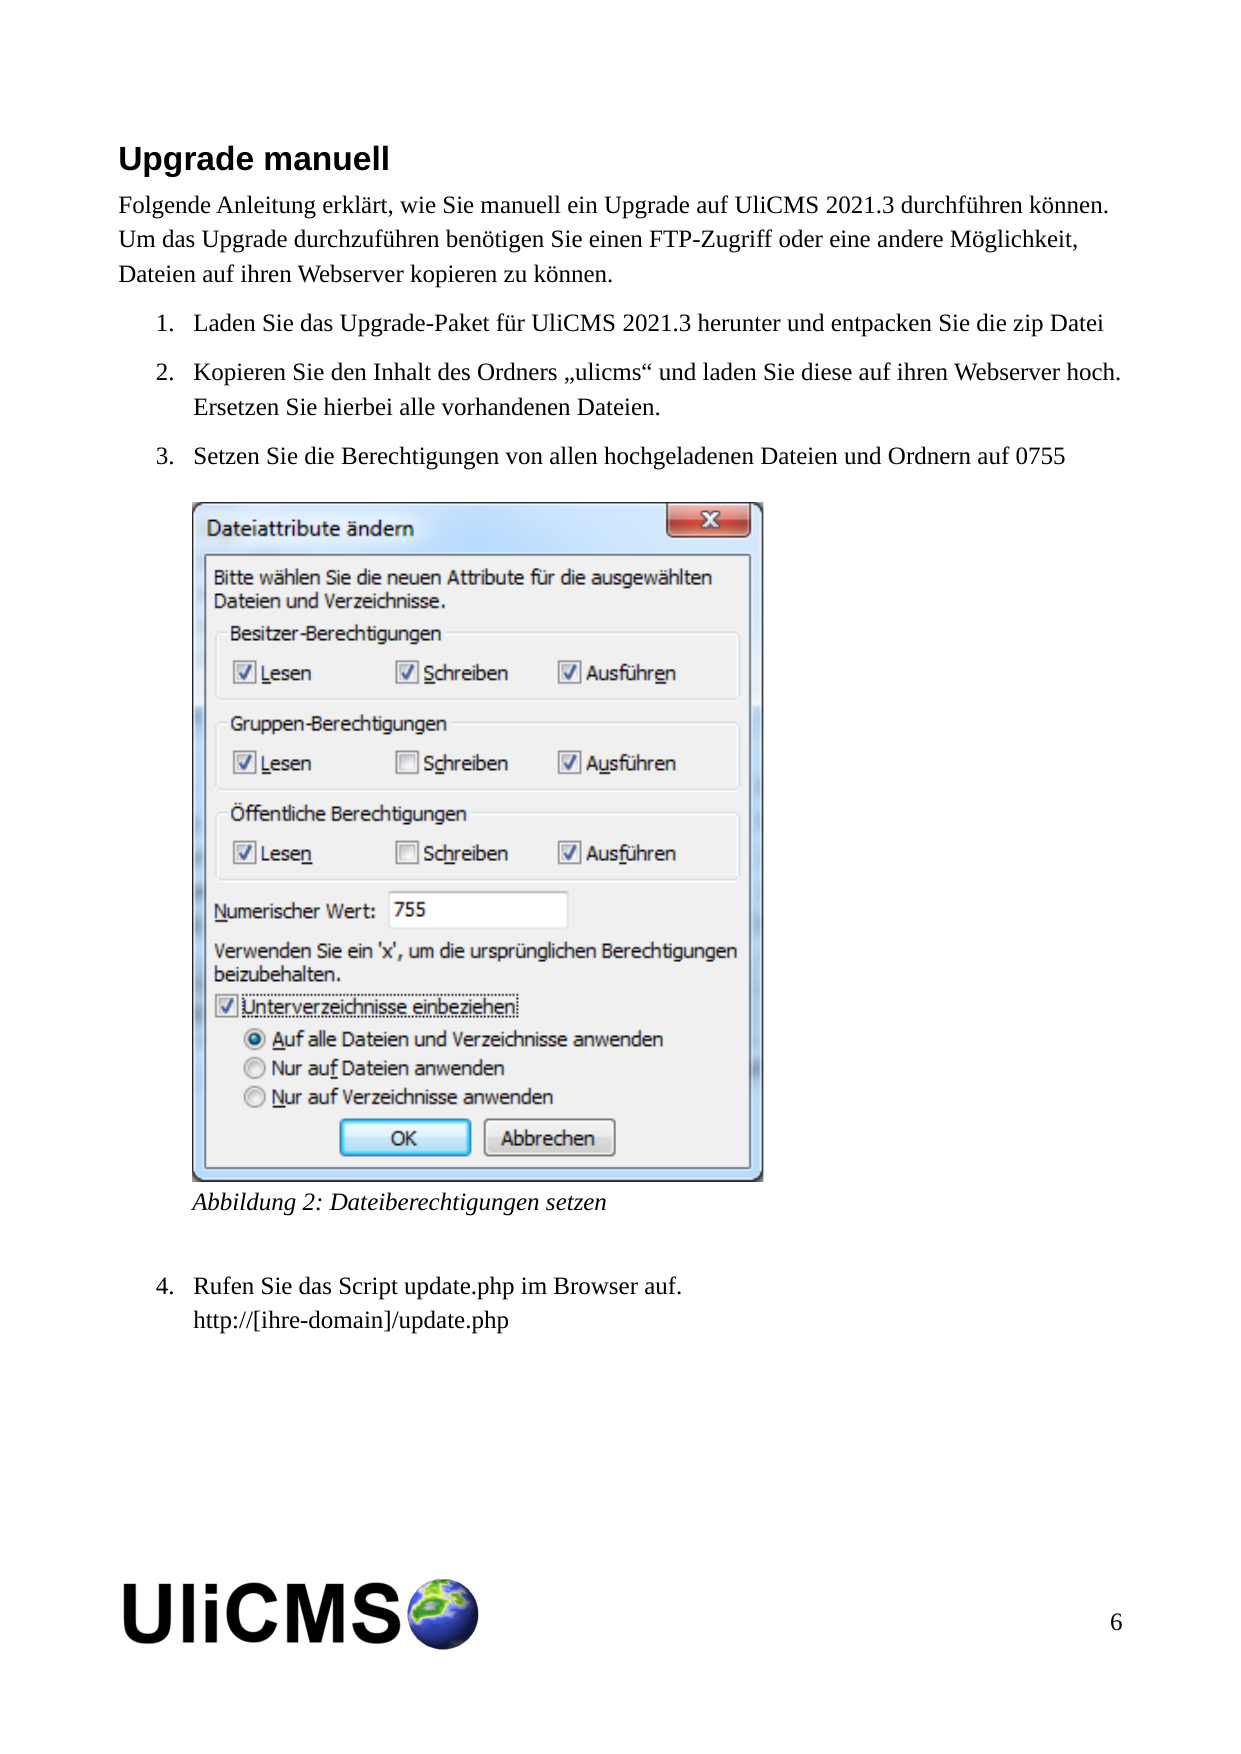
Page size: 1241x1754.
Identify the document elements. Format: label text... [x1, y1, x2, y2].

text Abbildung 2: Dateiberechtigungen setzen [192, 1182, 763, 1216]
list Kopieren Sie den Inhalt des Ordners „ulicms“ und laden Sie diese auf ihren Webserver hoch. Ersetzen Sie hierbei alle vorhandenen Dateien. [156, 357, 1122, 420]
list Rufen Sie das Script update.php im Browser auf. http://[ihre-domain]/update.php [156, 1271, 1122, 1334]
picture [192, 502, 764, 1182]
list Laden Sie das Upgrade-Paket für UliCMS 2021.3 herunter und entpacken Sie die zip Datei [156, 308, 1122, 337]
subtitle Upgrade manuell [118, 139, 1122, 178]
picture [118, 1578, 479, 1652]
text Folgende Anleitung erklärt, wie Sie manuell ein Upgrade auf UliCMS 2021.3 durchführen können. Um das Upgrade durchzuführen benötigen Sie einen FTP-Zugriff oder eine andere Möglichkeit, Dateien auf ihren Webserver kopieren zu können. [118, 190, 1122, 288]
list Setzen Sie die Berechtigungen von allen hochgeladenen Dateien und Ordnern auf 0755 [156, 441, 1122, 469]
